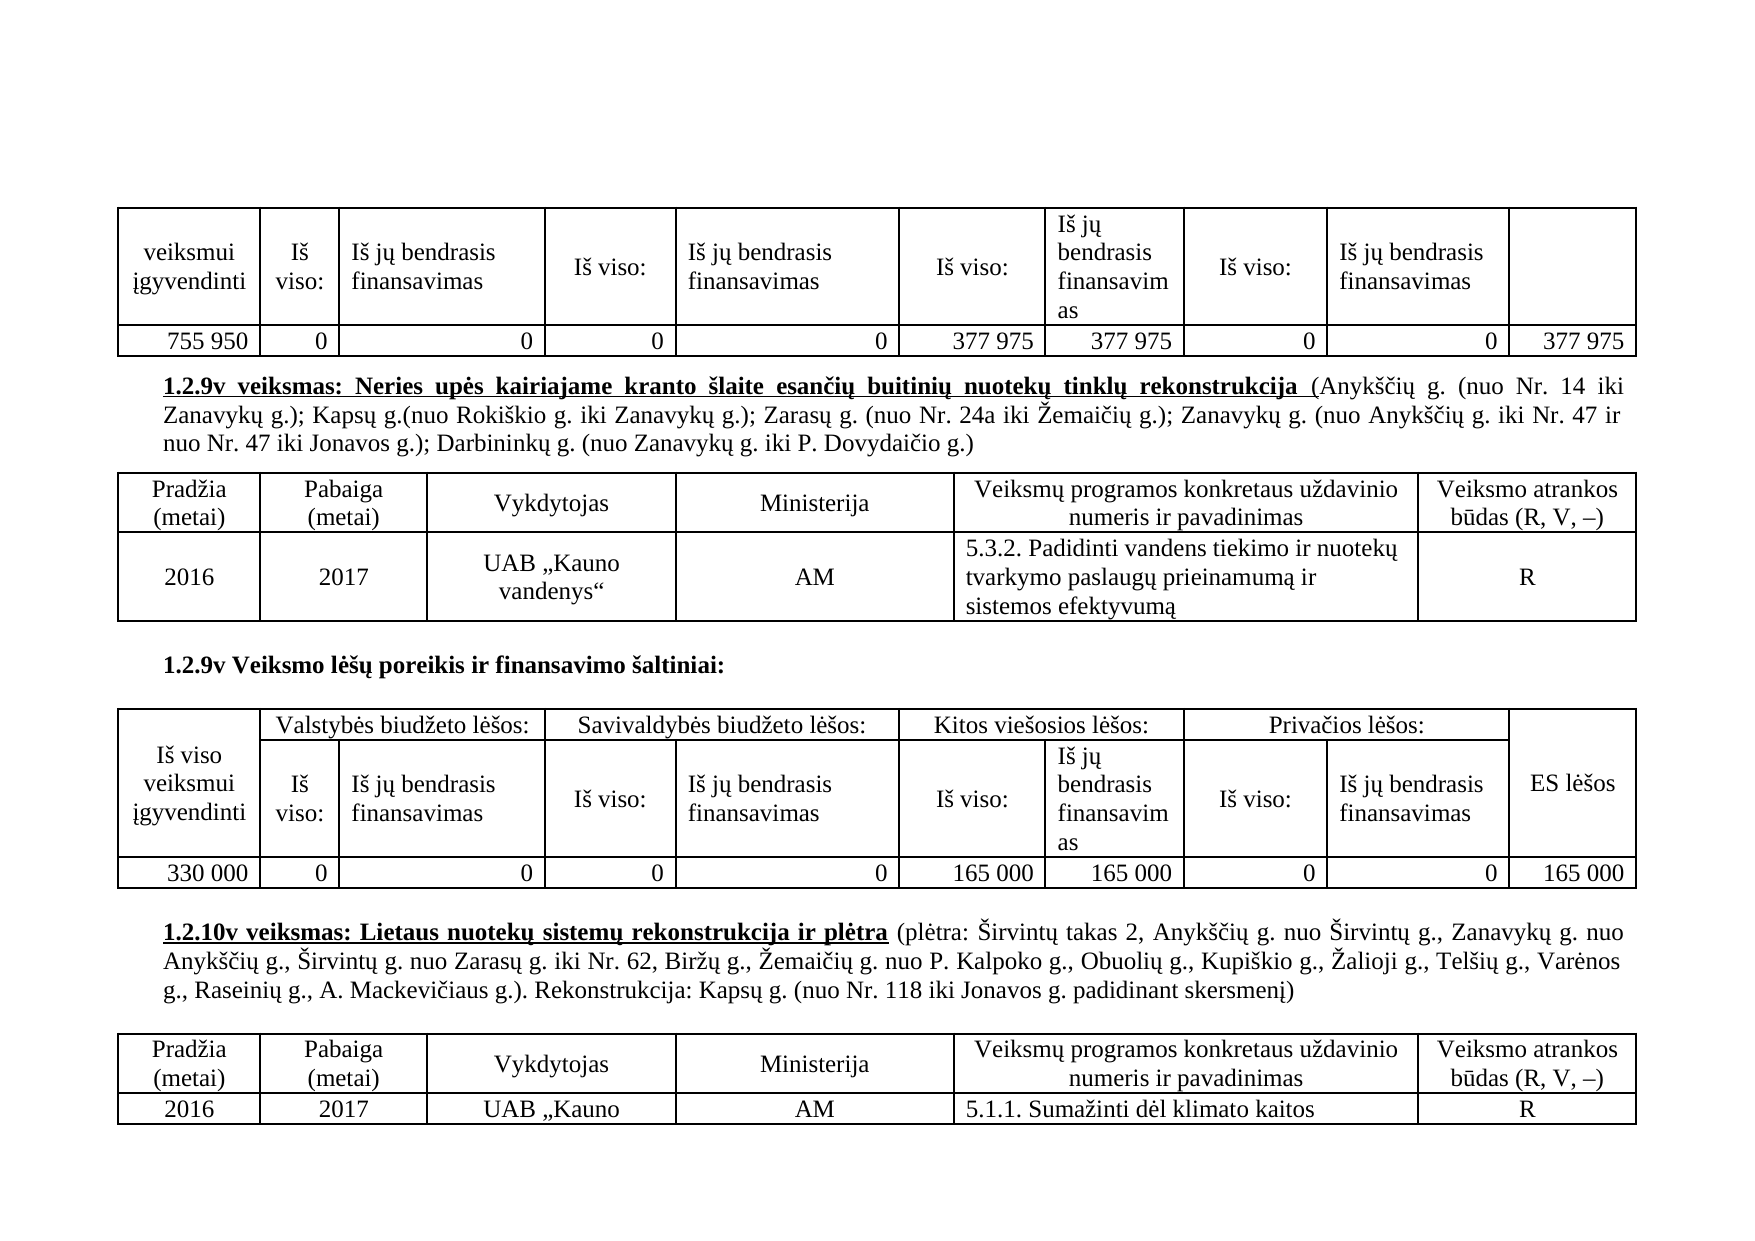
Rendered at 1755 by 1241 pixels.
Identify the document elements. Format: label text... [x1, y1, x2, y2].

table_cell veiksmui įgyvendinti [119, 209, 259, 324]
table_cell 0 [1185, 858, 1326, 887]
table_cell Savivaldybės biudžeto lėšos: [546, 710, 898, 739]
table_cell [1184, 679, 1327, 708]
table_cell [1184, 1004, 1327, 1032]
table_cell 165 000 [900, 858, 1044, 887]
table_cell [260, 1004, 339, 1032]
table_cell [427, 1004, 545, 1032]
table_cell [339, 622, 427, 650]
table_cell [1327, 679, 1358, 708]
table_cell Iš viso: [900, 741, 1044, 856]
table_cell Iš viso: [1185, 741, 1326, 856]
table_cell 0 [340, 326, 544, 354]
table_cell AM [677, 533, 953, 619]
table_cell [118, 357, 151, 472]
table_cell Vykdytojas [428, 1035, 675, 1092]
table_cell Privačios lėšos: [1185, 710, 1508, 739]
table_cell [899, 1004, 1045, 1032]
table_cell [1485, 1004, 1636, 1032]
table_cell Veiksmo atrankos būdas (R, V, –) [1419, 1035, 1635, 1092]
table_cell 0 [546, 326, 675, 354]
table_cell Pabaiga (metai) [261, 474, 426, 531]
table_cell [151, 1004, 260, 1032]
table_cell [676, 622, 708, 650]
table_cell 2016 [119, 1094, 259, 1123]
table_cell Veiksmų programos konkretaus uždavinio numeris ir pavadinimas [955, 474, 1417, 531]
table_cell [118, 889, 151, 917]
table_cell [1327, 1004, 1358, 1032]
table_cell [339, 1004, 427, 1032]
table_cell [1510, 209, 1635, 324]
table_cell 377 975 [1046, 326, 1183, 354]
table_cell [427, 622, 545, 650]
table_cell [151, 679, 260, 708]
table_cell Iš viso: [261, 741, 338, 856]
table_cell 2016 [119, 533, 259, 619]
table_cell R [1419, 533, 1635, 619]
table_cell [899, 622, 1045, 650]
table_cell Veiksmo atrankos būdas (R, V, –) [1419, 474, 1635, 531]
table_cell [118, 918, 151, 1004]
table_cell Pabaiga (metai) [261, 1035, 426, 1092]
table_cell [1045, 679, 1070, 708]
table_cell Iš jų bendrasis finansavimas [1046, 741, 1183, 856]
table_cell [1358, 679, 1485, 708]
table_cell 0 [1328, 858, 1508, 887]
table_cell Veiksmų programos konkretaus uždavinio numeris ir pavadinimas [955, 1035, 1417, 1092]
table_cell 1.2.9v veiksmas: Neries upės kairiajame kranto šlaite esančių buitinių nuotekų tinklų rekonstrukcija (Anykščių g. (nuo Nr. 14 iki Zanavykų g.); Kapsų g.(nuo Rokiškio g. iki Zanavykų g.); Zarasų g. (nuo Nr. 24a iki Žemaičių g.); Zanavykų g. (nuo Anykščių g. iki Nr. 47 ir nuo Nr. 47 iki Jonavos g.); Darbininkų g. (nuo Zanavykų g. iki P. Dovydaičio g.) [151, 357, 1636, 472]
table_cell 0 [261, 326, 338, 354]
table_cell 0 [261, 858, 338, 887]
table_cell 5.3.2. Padidinti vandens tiekimo ir nuotekų tvarkymo paslaugų prieinamumą ir sistemos efektyvumą [955, 533, 1417, 619]
table_cell [545, 1004, 676, 1032]
table_cell 165 000 [1046, 858, 1183, 887]
table_cell [260, 622, 339, 650]
table_cell 0 [546, 858, 675, 887]
table_cell [1045, 1004, 1070, 1032]
table_cell R [1419, 1094, 1635, 1123]
table_cell [899, 679, 1045, 708]
table_cell [1485, 622, 1636, 650]
table_cell 2017 [261, 1094, 426, 1123]
table_cell [339, 679, 427, 708]
table_cell [709, 1004, 899, 1032]
table_cell Iš viso veiksmui įgyvendinti [119, 710, 259, 856]
table_cell [118, 1004, 151, 1032]
table_cell [260, 679, 339, 708]
table_cell Iš viso: [900, 209, 1044, 324]
table_cell [118, 679, 151, 708]
table_cell [545, 679, 676, 708]
table_cell Iš jų bendrasis finansavimas [677, 741, 898, 856]
table_cell Pradžia (metai) [119, 474, 259, 531]
table_cell [1485, 679, 1636, 708]
table_cell [118, 622, 151, 650]
table_cell Iš viso: [546, 209, 675, 324]
table_cell 0 [340, 858, 544, 887]
table_cell Iš jų bendrasis finansavimas [677, 209, 898, 324]
table_cell [1070, 622, 1184, 650]
table_cell [1045, 622, 1070, 650]
table_cell [709, 622, 899, 650]
table_cell Iš viso: [261, 209, 338, 324]
table_cell [545, 622, 676, 650]
table_cell [1358, 1004, 1485, 1032]
table_cell Iš jų bendrasis finansavimas [340, 209, 544, 324]
table_cell Pradžia (metai) [119, 1035, 259, 1092]
table_cell Kitos viešosios lėšos: [900, 710, 1183, 739]
table_cell [676, 679, 708, 708]
table_cell [118, 650, 151, 679]
table_cell 377 975 [900, 326, 1044, 354]
table_cell [1418, 650, 1636, 679]
table_cell Iš jų bendrasis finansavimas [1328, 209, 1508, 324]
table_cell 1.2.10v veiksmas: Lietaus nuotekų sistemų rekonstrukcija ir plėtra (plėtra: Širvintų takas 2, Anykščių g. nuo Širvintų g., Zanavykų g. nuo Anykščių g., Širvintų g. nuo Zarasų g. iki Nr. 62, Biržų g., Žemaičių g. nuo P. Kalpoko g., Obuolių g., Kupiškio g., Žalioji g., Telšių g., Varėnos g., Raseinių g., A. Mackevičiaus g.). Rekonstrukcija: Kapsų g. (nuo Nr. 118 iki Jonavos g. padidinant skersmenį) [151, 918, 1636, 1004]
table_cell 0 [1185, 326, 1326, 354]
table_cell Vykdytojas [428, 474, 675, 531]
table_cell 2017 [261, 533, 426, 619]
table_cell [709, 679, 899, 708]
table_cell [151, 889, 1636, 917]
table_cell [1070, 679, 1184, 708]
table_cell UAB „Kauno [428, 1094, 675, 1123]
table_cell 330 000 [119, 858, 259, 887]
table_cell Ministerija [677, 1035, 953, 1092]
table_cell [1358, 622, 1485, 650]
table_cell Ministerija [677, 474, 953, 531]
table_cell [1070, 1004, 1184, 1032]
table_cell [1327, 622, 1358, 650]
table_cell 377 975 [1510, 326, 1635, 354]
table_cell Iš viso: [1185, 209, 1326, 324]
table_cell [427, 679, 545, 708]
table_cell Valstybės biudžeto lėšos: [261, 710, 544, 739]
table_cell [676, 1004, 708, 1032]
table_cell 0 [1328, 326, 1508, 354]
table_cell UAB „Kauno vandenys“ [428, 533, 675, 619]
table_cell Iš jų bendrasis finansavimas [1328, 741, 1508, 856]
table_cell Iš jų bendrasis finansavimas [340, 741, 544, 856]
table_cell 165 000 [1510, 858, 1635, 887]
table_cell 0 [677, 326, 898, 354]
table_cell [151, 622, 260, 650]
table_cell 755 950 [119, 326, 259, 354]
table_cell [1184, 622, 1327, 650]
table_cell 0 [677, 858, 898, 887]
table_cell 1.2.9v Veiksmo lėšų poreikis ir finansavimo šaltiniai: [151, 650, 1418, 679]
table_cell ES lėšos [1510, 710, 1635, 856]
table_cell 5.1.1. Sumažinti dėl klimato kaitos [955, 1094, 1417, 1123]
table_cell Iš jų bendrasis finansavimas [1046, 209, 1183, 324]
table_cell AM [677, 1094, 953, 1123]
table_cell Iš viso: [546, 741, 675, 856]
